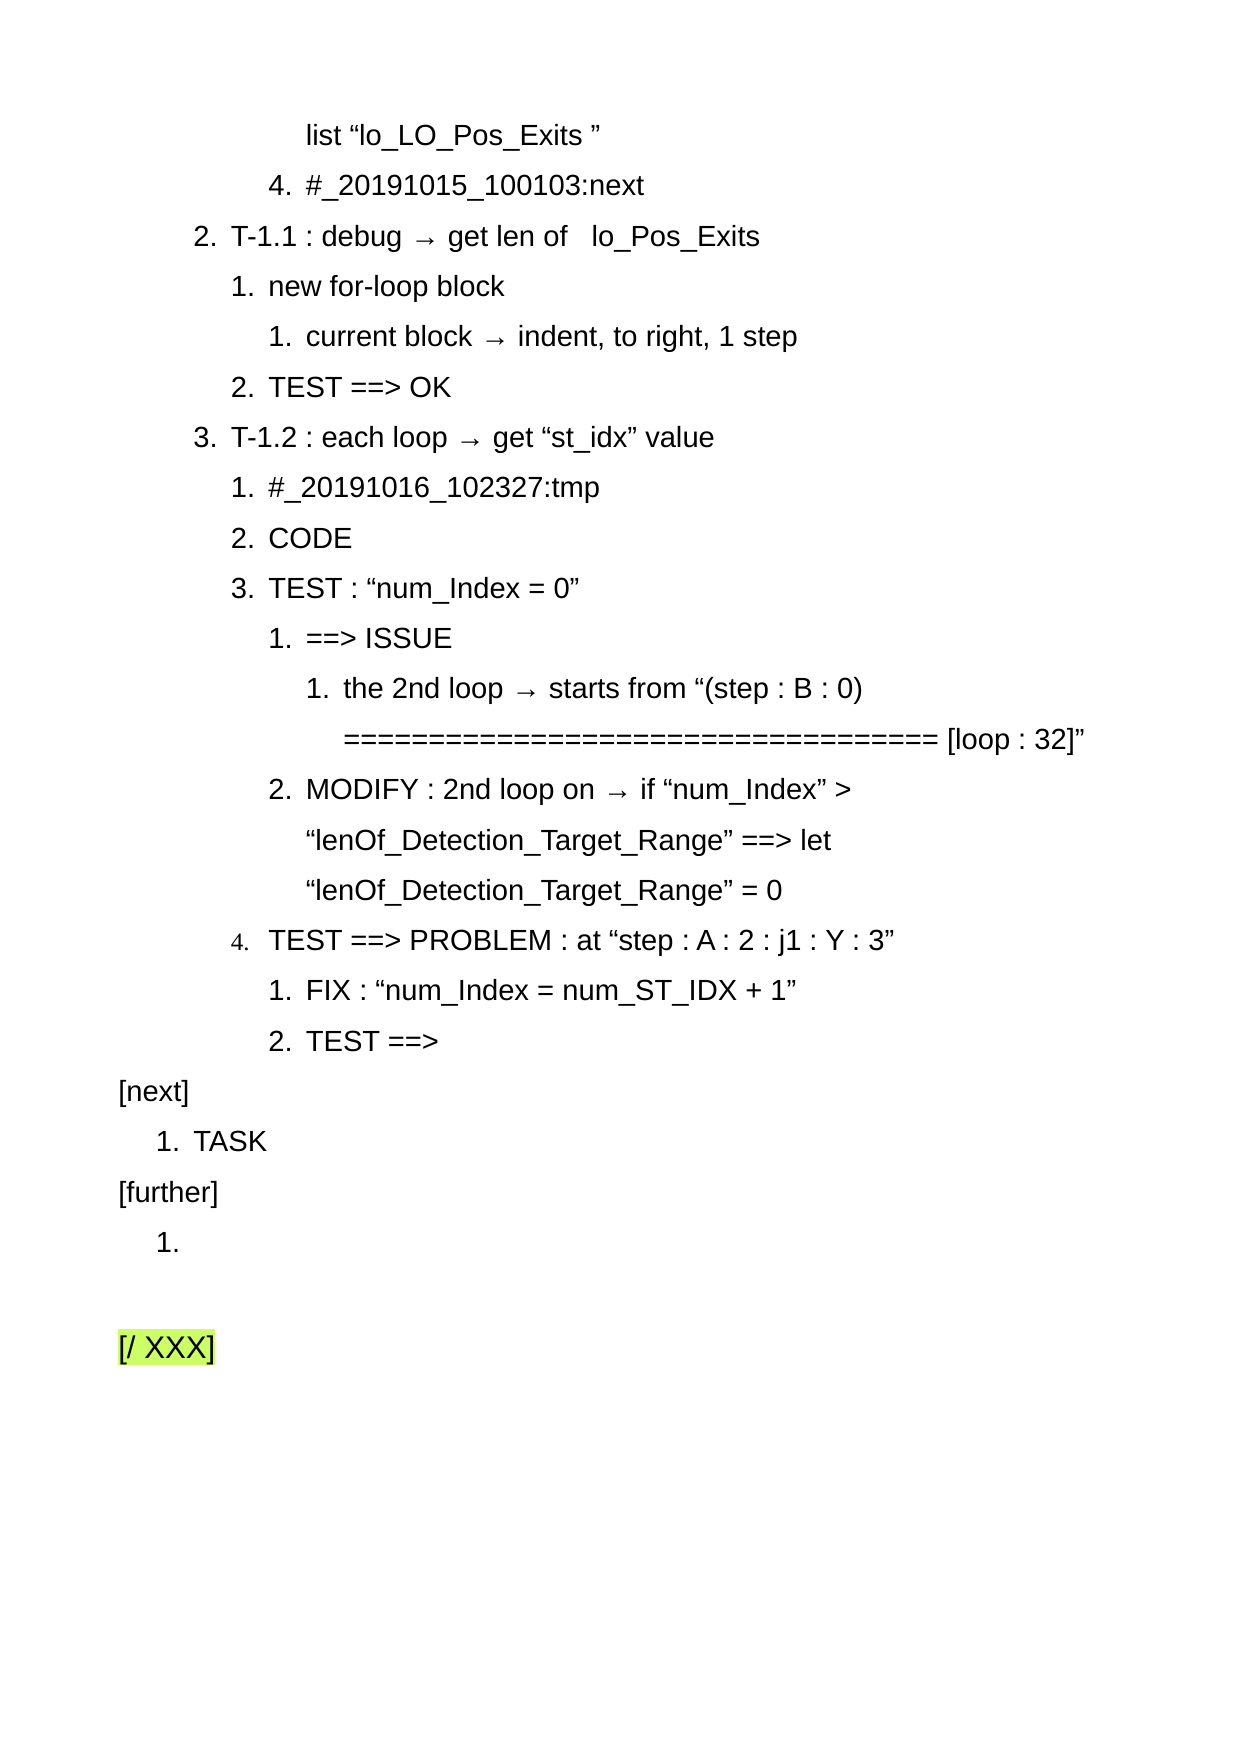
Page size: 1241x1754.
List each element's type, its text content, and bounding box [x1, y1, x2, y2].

text [further] [118, 1175, 1122, 1208]
list TEST ==> OK [231, 370, 1122, 403]
list T-1.2 : each loop → get “st_idx” value [193, 420, 1122, 453]
list new for-loop block [231, 269, 1122, 303]
list CODE [231, 521, 1122, 554]
list TEST : “num_Index = 0” [231, 571, 1122, 604]
list list “lo_LO_Pos_Exits ” [268, 118, 1122, 152]
list TEST ==> [268, 1024, 1122, 1057]
list current block → indent, to right, 1 step [268, 319, 1122, 353]
list TEST ==> PROBLEM : at “step : A : 2 : j1 : Y : 3” [231, 923, 1122, 957]
list #_20191015_100103:next [268, 168, 1122, 202]
list MODIFY : 2nd loop on → if “num_Index” > “lenOf_Detection_Target_Range” ==> let “lenOf_Detection_Target_Range” = 0 [268, 772, 1122, 906]
text [next] [118, 1074, 1122, 1108]
list FIX : “num_Index = num_ST_IDX + 1” [268, 973, 1122, 1007]
list #_20191016_102327:tmp [231, 470, 1122, 504]
text [/ XXX] [118, 1275, 1122, 1365]
list the 2nd loop → starts from “(step : B : 0) =================================== [loop : 32]” [306, 672, 1122, 755]
list T-1.1 : debug → get len of lo_Pos_Exits [193, 219, 1122, 252]
list ==> ISSUE [268, 621, 1122, 655]
list TASK [156, 1124, 1122, 1158]
